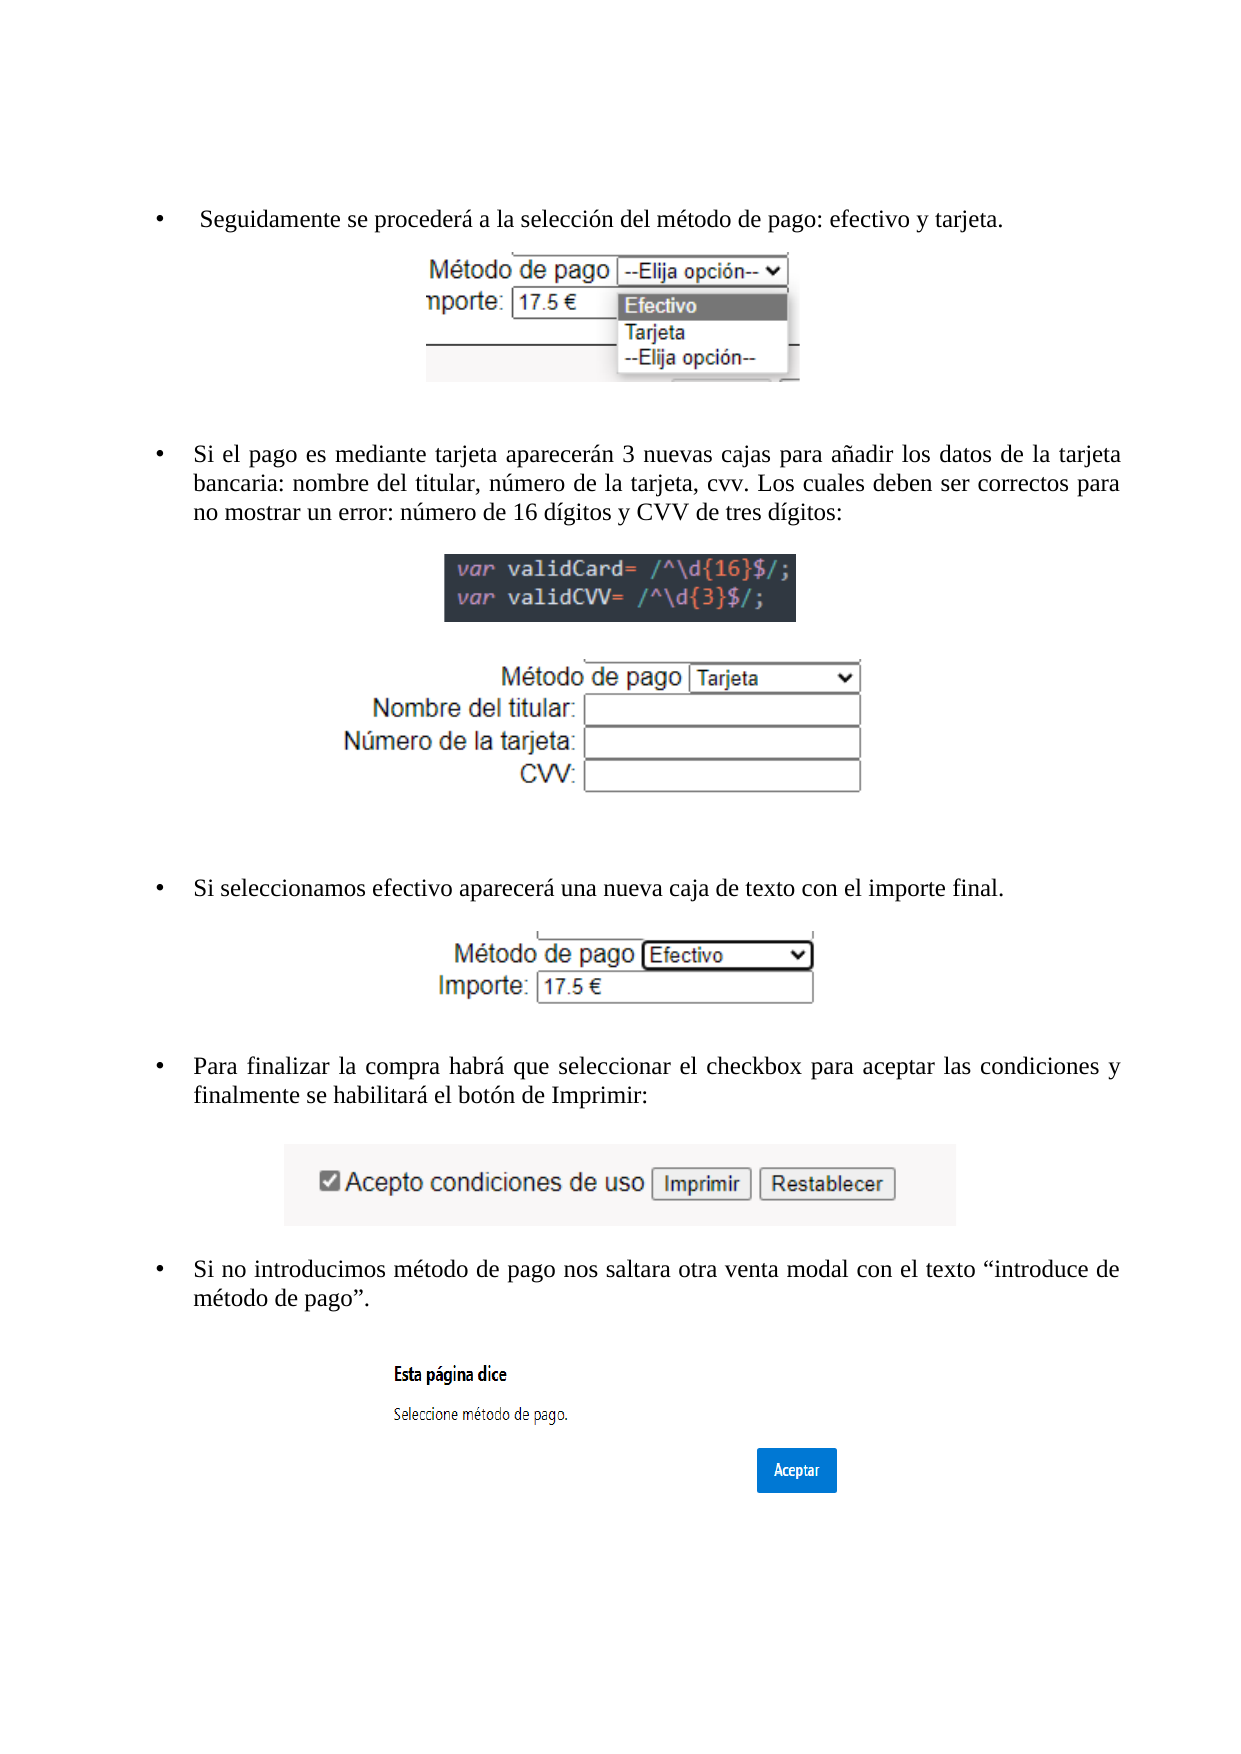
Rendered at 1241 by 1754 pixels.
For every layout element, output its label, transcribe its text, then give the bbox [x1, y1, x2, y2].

picture [426, 252, 800, 382]
list Para finalizar la compra habrá que seleccionar el checkbox para aceptar las condiciones y finalmente se habilitará el botón de Imprimir: [156, 1051, 1122, 1108]
list Seguidamente se procederá a la selección del método de pago: efectivo y tarjeta. [156, 204, 1122, 233]
list Si seleccionamos efectivo aparecerá una nueva caja de texto con el importe final. [156, 873, 1122, 902]
picture [386, 1354, 845, 1499]
picture [321, 659, 891, 816]
list Si no introducimos método de pago nos saltara otra venta modal con el texto “introduce de método de pago”. [156, 1254, 1122, 1312]
list Si el pago es mediante tarjeta aparecerán 3 nuevas cajas para añadir los datos de la tarjeta bancaria: nombre del titular, número de la tarjeta, cvv. Los cuales deben ser correctos para no mostrar un error: número de 16 dígitos y CVV de tres dígitos: [156, 439, 1122, 526]
picture [415, 931, 825, 1023]
picture [444, 554, 796, 622]
picture [284, 1144, 957, 1226]
